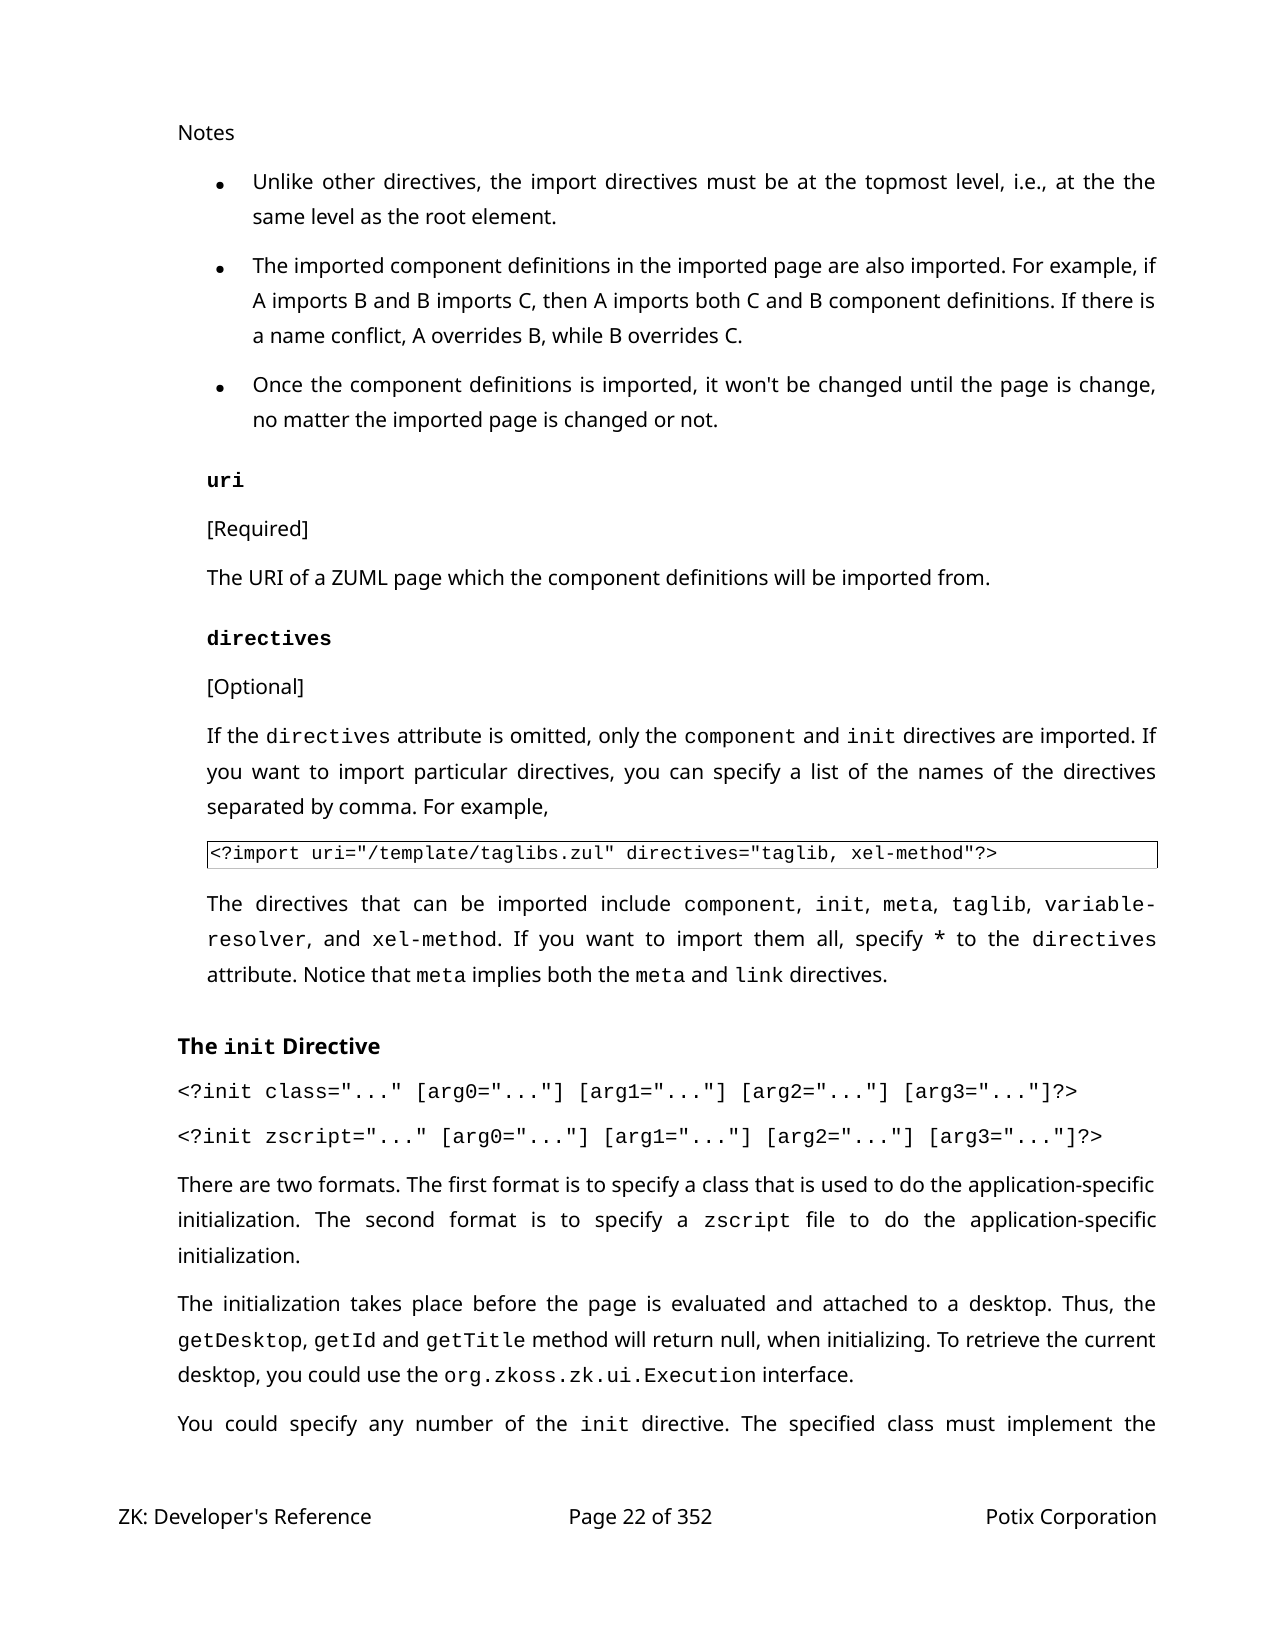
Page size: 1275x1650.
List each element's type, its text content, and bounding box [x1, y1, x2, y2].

text The initialization takes place before the page is evaluated and attached to a desktop. Thus, the getDesktop, getId and getTitle method will return null, when initializing. To retrieve the current desktop, you could use the org.zkoss.zk.ui.Execution interface. [177, 1289, 1157, 1389]
text <?init class="..." [arg0="..."] [arg1="..."] [arg2="..."] [arg3="..."]?> [177, 1082, 1157, 1105]
text [Required] [207, 514, 1157, 543]
list Once the component definitions is imported, it won't be changed until the page is change, no matter the imported page is changed or not. [215, 370, 1157, 434]
list The imported component definitions in the imported page are also imported. For example, if A imports B and B imports C, then A imports both C and B component definitions. If there is a name conflict, A overrides B, while B overrides C. [215, 251, 1157, 350]
text If the directives attribute is omitted, only the component and init directives are imported. If you want to import particular directives, you can specify a list of the names of the directives separated by comma. For example, [207, 721, 1157, 820]
text Notes [177, 118, 1157, 146]
text [Optional] [207, 672, 1157, 701]
text There are two formats. The first format is to specify a class that is used to do the application-specific initialization. The second format is to specify a zscript file to do the application-specific initialization. [177, 1170, 1157, 1269]
text <?init zscript="..." [arg0="..."] [arg1="..."] [arg2="..."] [arg3="..."]?> [177, 1126, 1157, 1149]
list Unlike other directives, the import directives must be at the topmost level, i.e., at the the same level as the root element. [215, 167, 1157, 230]
subtitle directives [207, 628, 1157, 652]
text You could specify any number of the init directive. The specified class must implement the [177, 1409, 1157, 1438]
text The URI of a ZUML page which the component definitions will be imported from. [207, 563, 1157, 592]
text The directives that can be imported include component, init, meta, taglib, variable-resolver, and xel-method. If you want to import them all, specify * to the directives attribute. Notice that meta implies both the meta and link directives. [207, 889, 1157, 988]
text <?import uri="/template/taglibs.zul" directives="taglib, xel-method"?> [208, 842, 1157, 868]
subtitle The init Directive [177, 1031, 1157, 1061]
subtitle uri [207, 470, 1157, 494]
